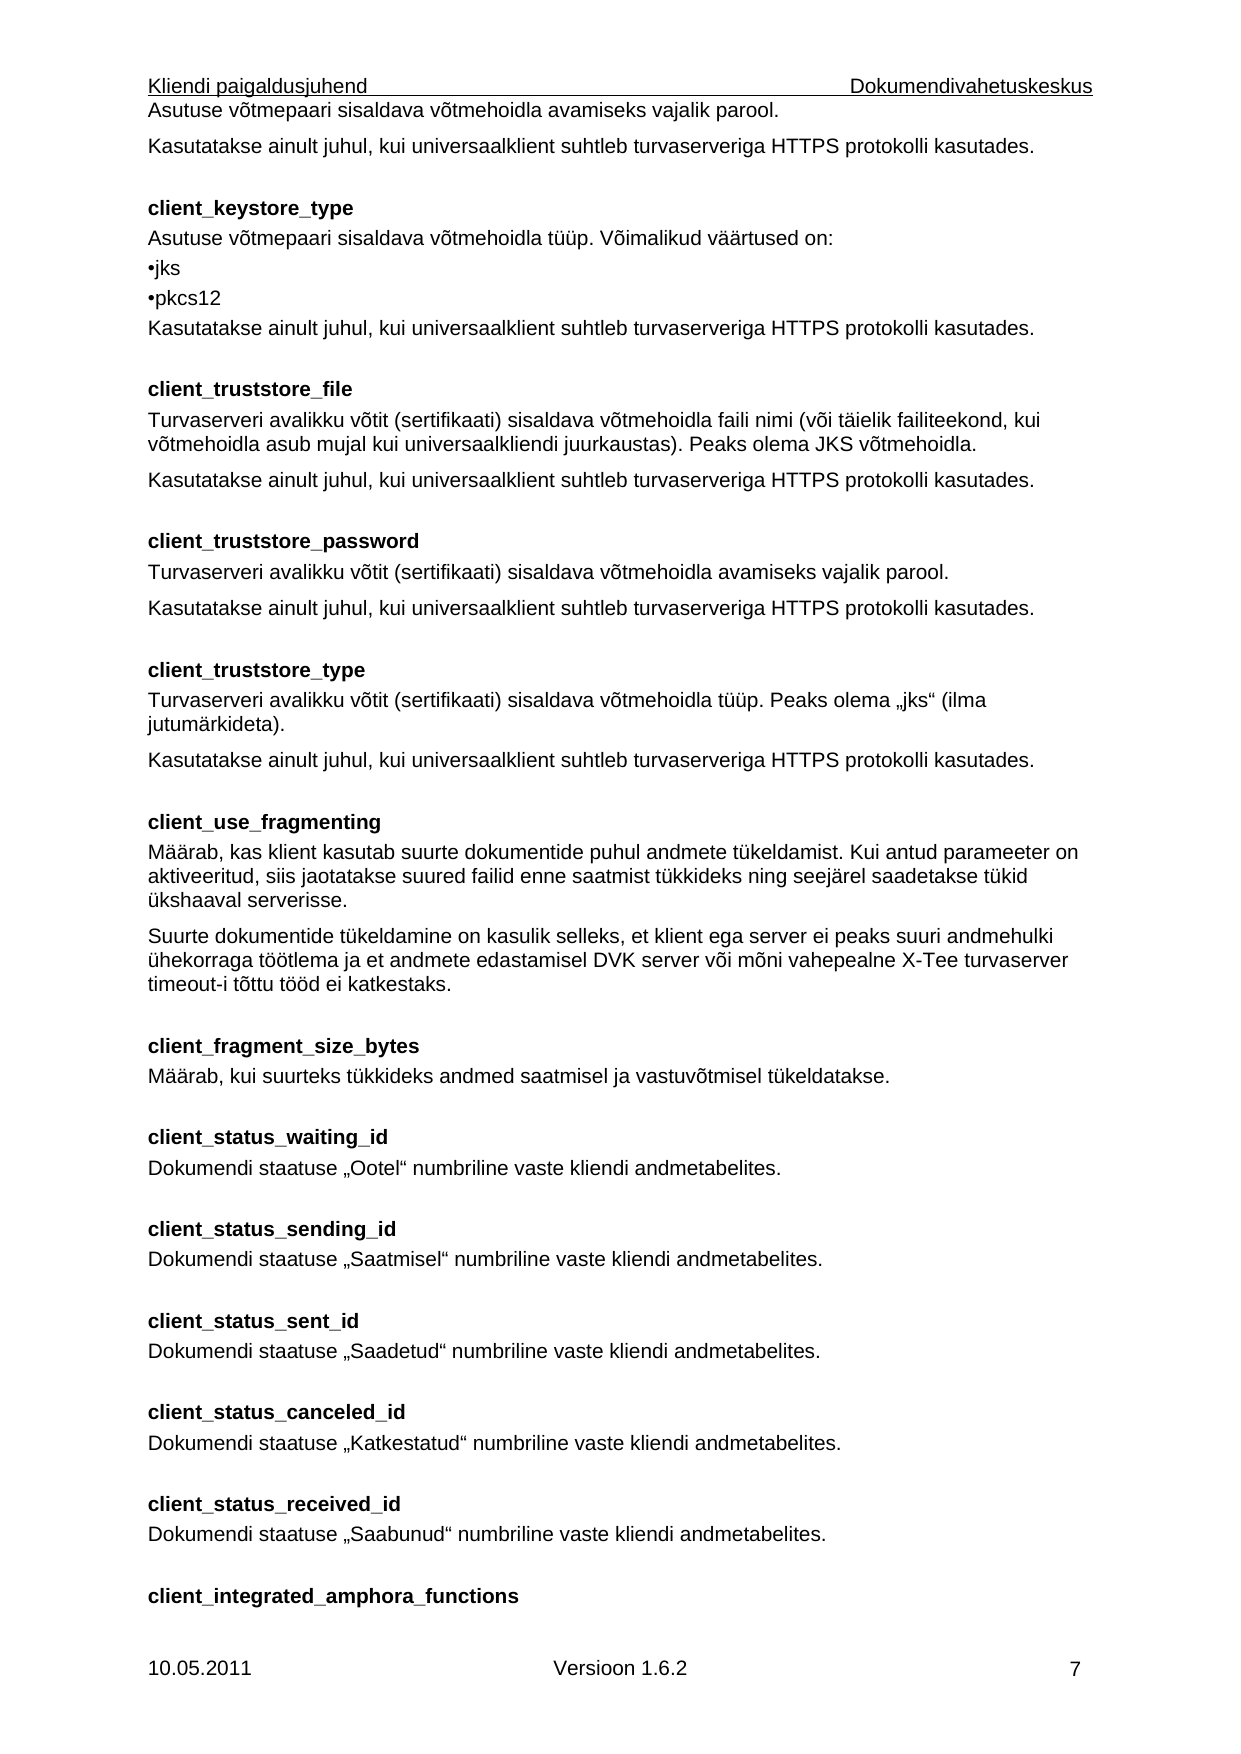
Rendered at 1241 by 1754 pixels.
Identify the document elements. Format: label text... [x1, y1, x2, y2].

text Dokumendi staatuse „Ootel“ numbriline vaste kliendi andmetabelites. [148, 1155, 1093, 1179]
text Dokumendi staatuse „Katkestatud“ numbriline vaste kliendi andmetabelites. [148, 1430, 1093, 1454]
text client_status_received_id [148, 1492, 1093, 1516]
text client_status_canceled_id [148, 1400, 1093, 1424]
text Asutuse võtmepaari sisaldava võtmehoidla tüüp. Võimalikud väärtused on: [148, 226, 1093, 250]
text Kasutatakse ainult juhul, kui universaalklient suhtleb turvaserveriga HTTPS protokolli kasutades. [148, 134, 1093, 158]
text client_integrated_amphora_functions [148, 1583, 1093, 1607]
text client_keystore_type [148, 196, 1093, 219]
text Kasutatakse ainult juhul, kui universaalklient suhtleb turvaserveriga HTTPS protokolli kasutades. [148, 596, 1093, 620]
text Kasutatakse ainult juhul, kui universaalklient suhtleb turvaserveriga HTTPS protokolli kasutades. [148, 468, 1093, 492]
text Asutuse võtmepaari sisaldava võtmehoidla avamiseks vajalik parool. [148, 98, 1093, 122]
text client_truststore_file [148, 377, 1093, 401]
text Suurte dokumentide tükeldamine on kasulik selleks, et klient ega server ei peaks suuri andmehulki ühekorraga töötlema ja et andmete edastamisel DVK server või mõni vahepealne X-Tee turvaserver timeout-i tõttu tööd ei katkestaks. [148, 924, 1093, 996]
list jks [148, 256, 1093, 280]
text client_status_sent_id [148, 1308, 1093, 1332]
text client_fragment_size_bytes [148, 1033, 1093, 1057]
text Turvaserveri avalikku võtit (sertifikaati) sisaldava võtmehoidla avamiseks vajalik parool. [148, 559, 1093, 583]
text Määrab, kas klient kasutab suurte dokumentide puhul andmete tükeldamist. Kui antud parameeter on aktiveeritud, siis jaotatakse suured failid enne saatmist tükkideks ning seejärel saadetakse tükid ükshaaval serverisse. [148, 840, 1093, 912]
text Dokumendi staatuse „Saabunud“ numbriline vaste kliendi andmetabelites. [148, 1522, 1093, 1546]
list pkcs12 [148, 286, 1093, 310]
text client_truststore_type [148, 657, 1093, 681]
text client_truststore_password [148, 529, 1093, 553]
text Määrab, kui suurteks tükkideks andmed saatmisel ja vastuvõtmisel tükeldatakse. [148, 1064, 1093, 1088]
text Dokumendi staatuse „Saadetud“ numbriline vaste kliendi andmetabelites. [148, 1339, 1093, 1363]
text client_status_sending_id [148, 1217, 1093, 1241]
text Kasutatakse ainult juhul, kui universaalklient suhtleb turvaserveriga HTTPS protokolli kasutades. [148, 316, 1093, 340]
text client_use_fragmenting [148, 809, 1093, 833]
text Dokumendi staatuse „Saatmisel“ numbriline vaste kliendi andmetabelites. [148, 1247, 1093, 1271]
text Turvaserveri avalikku võtit (sertifikaati) sisaldava võtmehoidla tüüp. Peaks olema „jks“ (ilma jutumärkideta). [148, 688, 1093, 736]
text Turvaserveri avalikku võtit (sertifikaati) sisaldava võtmehoidla faili nimi (või täielik failiteekond, kui võtmehoidla asub mujal kui universaalkliendi juurkaustas). Peaks olema JKS võtmehoidla. [148, 407, 1093, 455]
text client_status_waiting_id [148, 1125, 1093, 1149]
text Kasutatakse ainult juhul, kui universaalklient suhtleb turvaserveriga HTTPS protokolli kasutades. [148, 748, 1093, 772]
